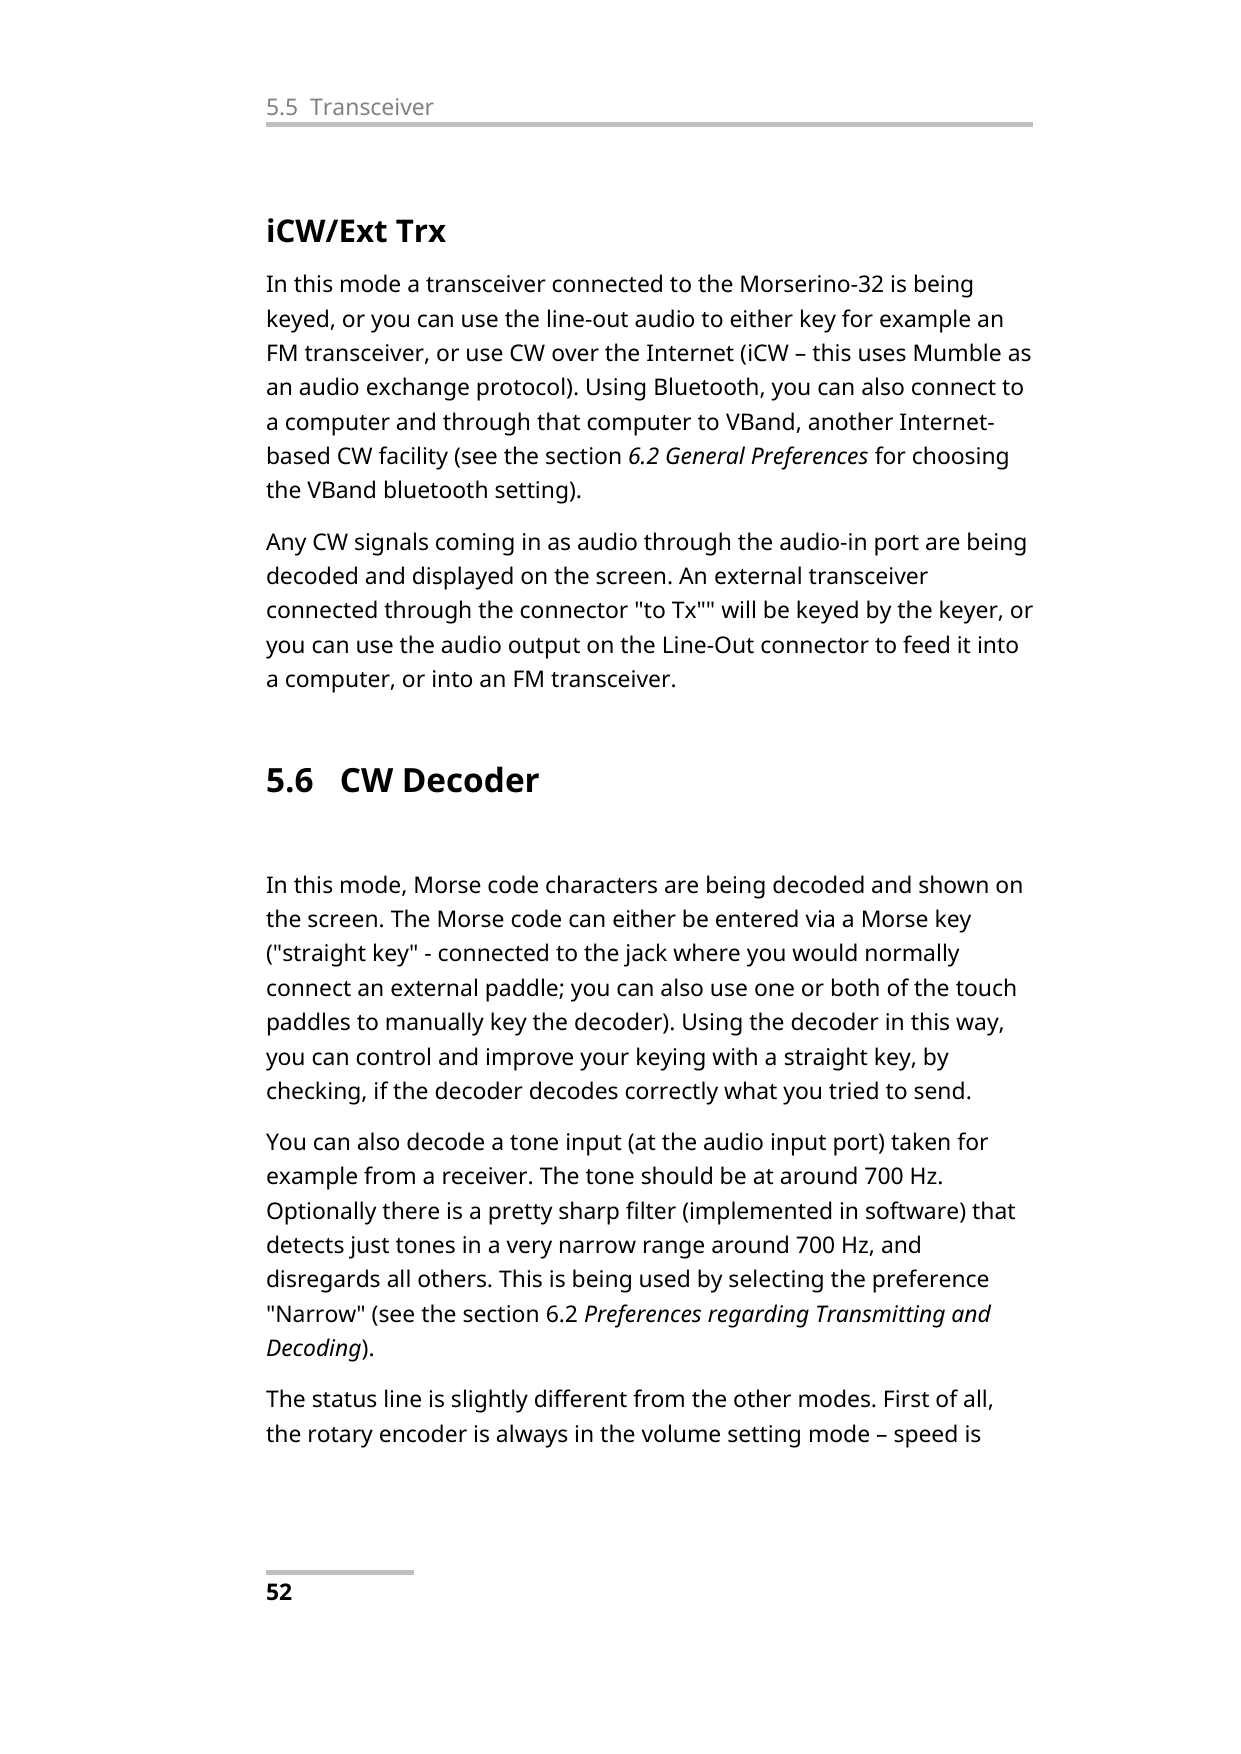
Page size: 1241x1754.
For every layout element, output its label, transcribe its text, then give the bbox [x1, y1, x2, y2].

text In this mode, Morse code characters are being decoded and shown on the screen. The Morse code can either be entered via a Morse key ("straight key" - connected to the jack where you would normally connect an external paddle; you can also use one or both of the touch paddles to manually key the decoder). Using the decoder in this way, you can control and improve your keying with a straight key, by checking, if the decoder decodes correctly what you tried to send. [266, 869, 1033, 1106]
text The status line is slightly different from the other modes. First of all, the rotary encoder is always in the volume setting mode – speed is [266, 1383, 1033, 1449]
subtitle iCW/Ext Trx [266, 207, 1033, 251]
text You can also decode a tone input (at the audio input port) taken for example from a receiver. The tone should be at around 700 Hz. Optionally there is a pretty sharp filter (implemented in software) that detects just tones in a very narrow range around 700 Hz, and disregards all others. This is being used by selecting the preference "Narrow" (see the section 6.2 Preferences regarding Transmitting and Decoding). [266, 1126, 1033, 1363]
text In this mode a transceiver connected to the Morserino-32 is being keyed, or you can use the line-out audio to either key for example an FM transceiver, or use CW over the Internet (iCW – this uses Mumble as an audio exchange protocol). Using Bluetooth, you can also connect to a computer and through that computer to VBand, another Internet-based CW facility (see the section 6.2 General Preferences for choosing the VBand bluetooth setting). [266, 268, 1033, 506]
subtitle CW Decoder [266, 756, 1033, 802]
text Any CW signals coming in as audio through the audio-in port are being decoded and displayed on the screen. An external transceiver connected through the connector "to Tx"" will be keyed by the keyer, or you can use the audio output on the Line-Out connector to feed it into a computer, or into an FM transceiver. [266, 525, 1033, 694]
